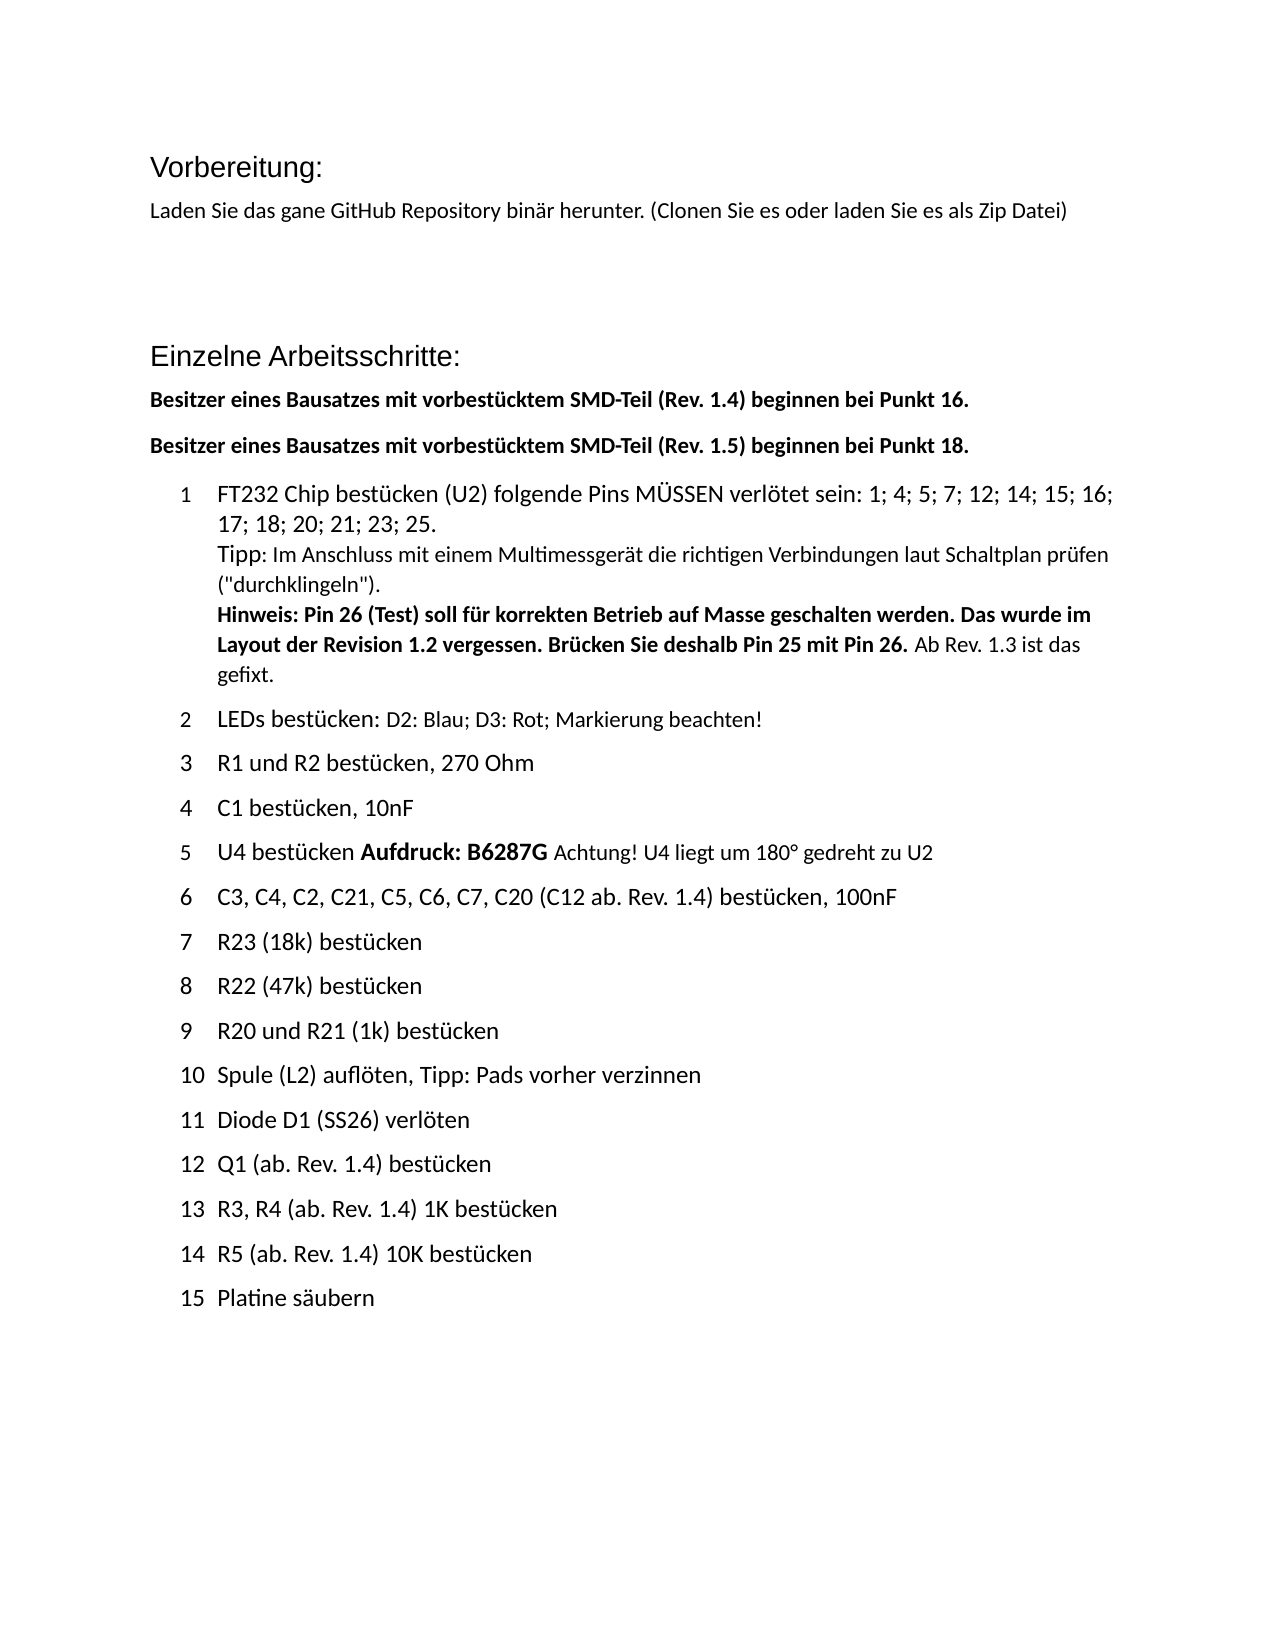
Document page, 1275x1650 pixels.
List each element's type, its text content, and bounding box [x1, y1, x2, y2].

list R23 (18k) bestücken [179, 926, 1125, 956]
list LEDs bestücken: D2: Blau; D3: Rot; Markierung beachten! [179, 703, 1125, 733]
list R1 und R2 bestücken, 270 Ohm [179, 748, 1125, 778]
list Diode D1 (SS26) verlöten [179, 1104, 1125, 1134]
list Q1 (ab. Rev. 1.4) bestücken [179, 1149, 1125, 1179]
list FT232 Chip bestücken (U2) folgende Pins MÜSSEN verlötet sein: 1; 4; 5; 7; 12; 14; 15; 16; 17; 18; 20; 21; 23; 25. Tipp: Im Anschluss mit einem Multimessgerät die richtigen Verbindungen laut Schaltplan prüfen ("durchklingeln"). Hinweis: Pin 26 (Test) soll für korrekten Betrieb auf Masse geschalten werden. Das wurde im Layout der Revision 1.2 vergessen. Brücken Sie deshalb Pin 25 mit Pin 26. Ab Rev. 1.3 ist das gefixt. [179, 478, 1125, 688]
list R20 und R21 (1k) bestücken [179, 1015, 1125, 1045]
text Besitzer eines Bausatzes mit vorbestücktem SMD-Teil (Rev. 1.4) beginnen bei Punkt 16. [150, 385, 1125, 413]
list R3, R4 (ab. Rev. 1.4) 1K bestücken [179, 1193, 1125, 1223]
subtitle Vorbereitung: [150, 150, 1125, 183]
list C3, C4, C2, C21, C5, C6, C7, C20 (C12 ab. Rev. 1.4) bestücken, 100nF [179, 881, 1125, 911]
list R22 (47k) bestücken [179, 971, 1125, 1001]
subtitle Einzelne Arbeitsschritte: [150, 339, 1125, 372]
text Laden Sie das gane GitHub Repository binär herunter. (Clonen Sie es oder laden Sie es als Zip Datei) [150, 196, 1125, 224]
list C1 bestücken, 10nF [179, 792, 1125, 822]
text Besitzer eines Bausatzes mit vorbestücktem SMD-Teil (Rev. 1.5) beginnen bei Punkt 18. [150, 432, 1125, 460]
list Platine säubern [179, 1283, 1125, 1313]
list Spule (L2) auflöten, Tipp: Pads vorher verzinnen [179, 1060, 1125, 1090]
list U4 bestücken Aufdruck: B6287G Achtung! U4 liegt um 180° gedreht zu U2 [179, 837, 1125, 867]
list R5 (ab. Rev. 1.4) 10K bestücken [179, 1238, 1125, 1268]
